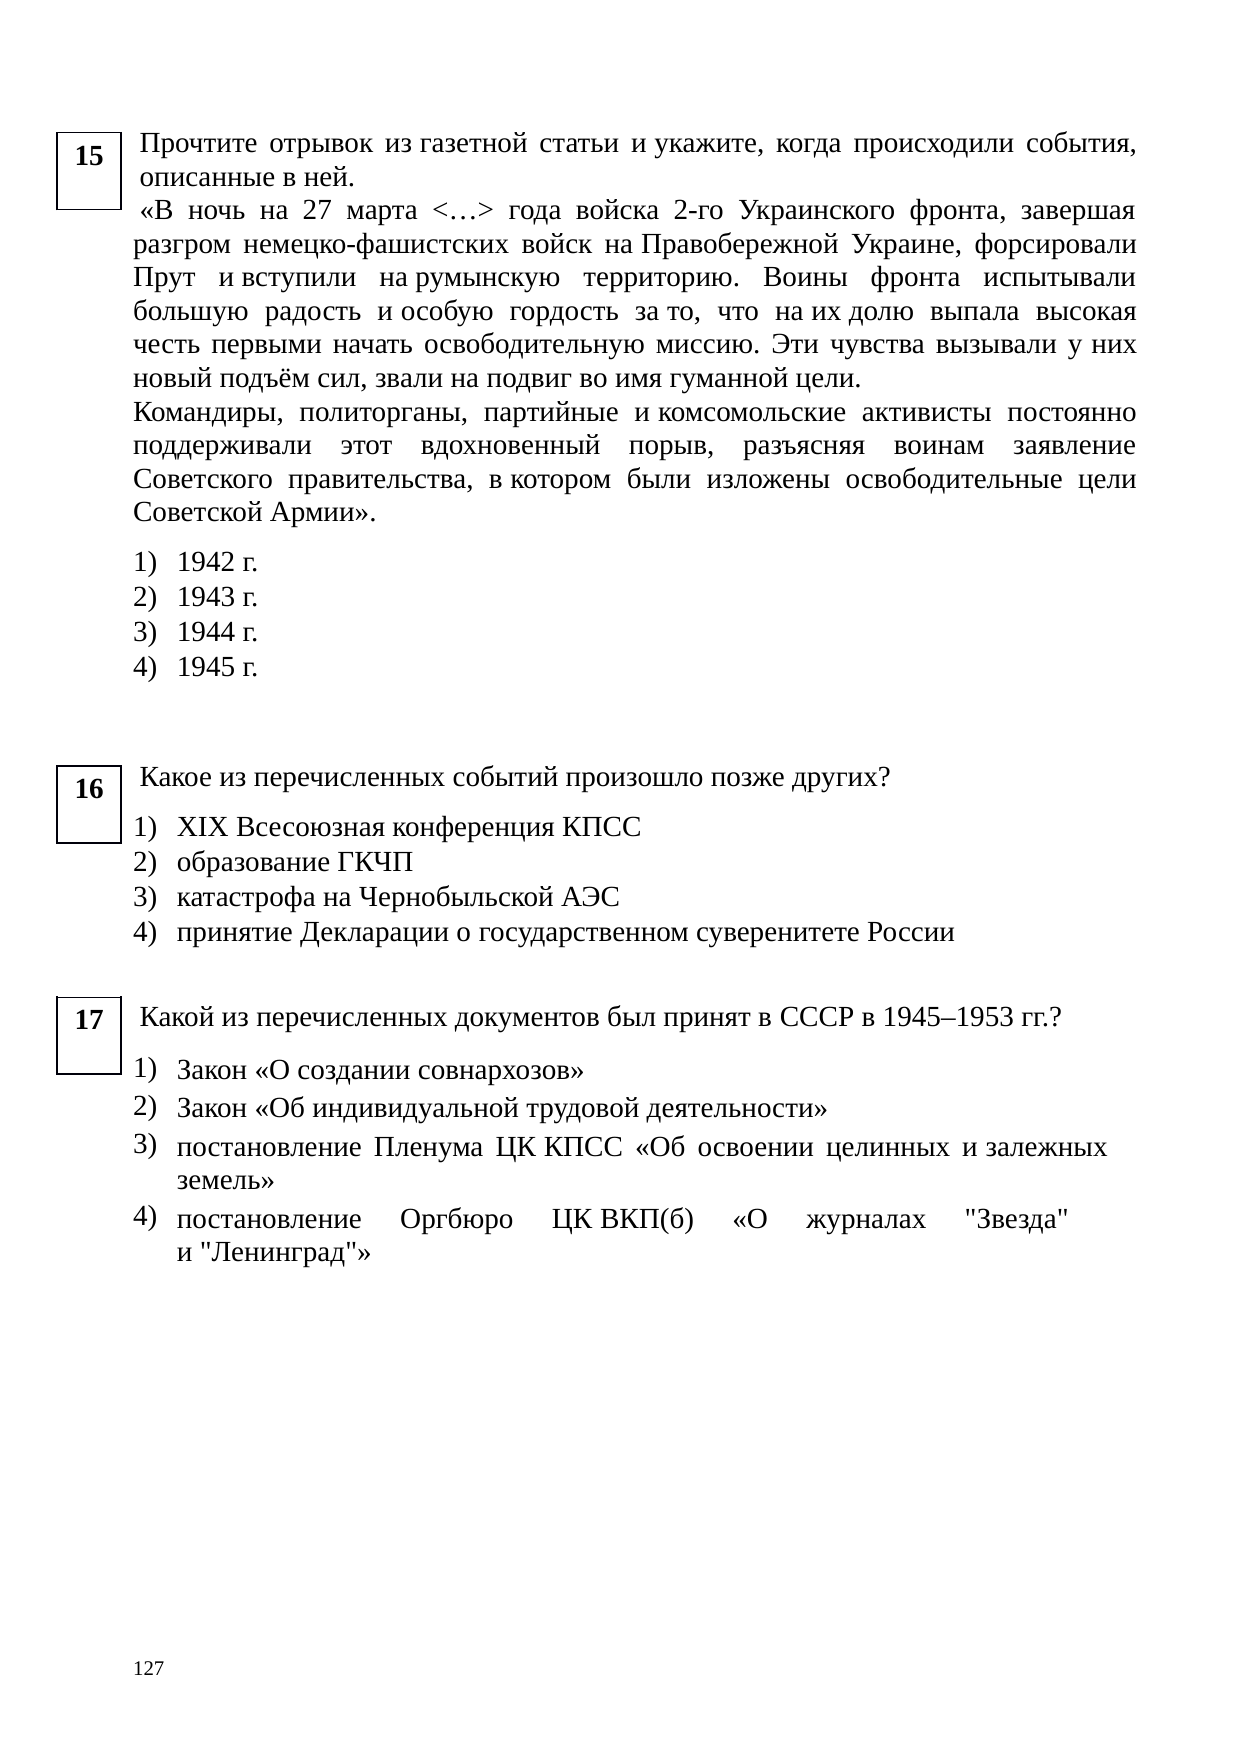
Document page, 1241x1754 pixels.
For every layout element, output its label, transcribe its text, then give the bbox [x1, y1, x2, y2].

table_cell 2) [133, 844, 177, 879]
text «В ночь на 27 марта <…> года войска 2-го Украинского фронта, завершая разгром немецко-фашистских войск на Правобережной Украине, форсировали Прут и вступили на румынскую территорию. Воины фронта испытывали большую радость и особую гордость за то, что на их долю выпала высокая честь первыми начать освободительную миссию. Эти чувства вызывали у них новый подъём сил, звали на подвиг во имя гуманной цели. [133, 192, 1137, 394]
table_cell 4) [133, 914, 177, 949]
text 17 [60, 1000, 118, 1071]
table_cell Закон «Об индивидуальной трудовой деятельности» [177, 1088, 1107, 1126]
table_cell постановление Пленума ЦК КПСС «Об освоении целинных и залежных земель» [177, 1126, 1107, 1198]
table_header 1942 г. [177, 545, 1107, 579]
table_cell 2) [133, 1088, 177, 1126]
text Какой из перечисленных документов был принят в СССР в 1945–1953 гг.? [133, 999, 1137, 1033]
table_header 1) [133, 1050, 177, 1088]
table_cell 1944 г. [177, 615, 1107, 649]
table_cell образование ГКЧП [177, 844, 1107, 879]
text Прочтите отрывок из газетной статьи и укажите, когда происходили события, описанные в ней. [133, 125, 1137, 192]
table_cell 3) [133, 1126, 177, 1198]
text 15 [60, 136, 118, 207]
text Командиры, политорганы, партийные и комсомольские активисты постоянно поддерживали этот вдохновенный порыв, разъясняя воинам заявление Советского правительства, в котором были изложены освободительные цели Советской Армии». [133, 394, 1137, 528]
table_header Закон «О создании совнархозов» [177, 1050, 1107, 1088]
text Какое из перечисленных событий произошло позже других? [133, 759, 1137, 792]
table_cell 2) [133, 580, 177, 614]
table_cell 3) [133, 879, 177, 914]
table_cell 4) [133, 1198, 177, 1270]
table_header 1) [133, 809, 177, 844]
table_header 1) [133, 545, 177, 579]
table_cell катастрофа на Чернобыльской АЭС [177, 879, 1107, 914]
table_cell 1945 г. [177, 650, 1107, 684]
table_header XIX Всесоюзная конференция КПСС [177, 809, 1107, 844]
text 16 [60, 769, 118, 840]
table_cell 1943 г. [177, 580, 1107, 614]
table_cell принятие Декларации о государственном суверенитете России [177, 914, 1107, 949]
table_cell 4) [133, 650, 177, 684]
table_cell постановление Оргбюро ЦК ВКП(б) «О журналах "Звезда" и "Ленинград"» [177, 1198, 1107, 1270]
table_cell 3) [133, 615, 177, 649]
